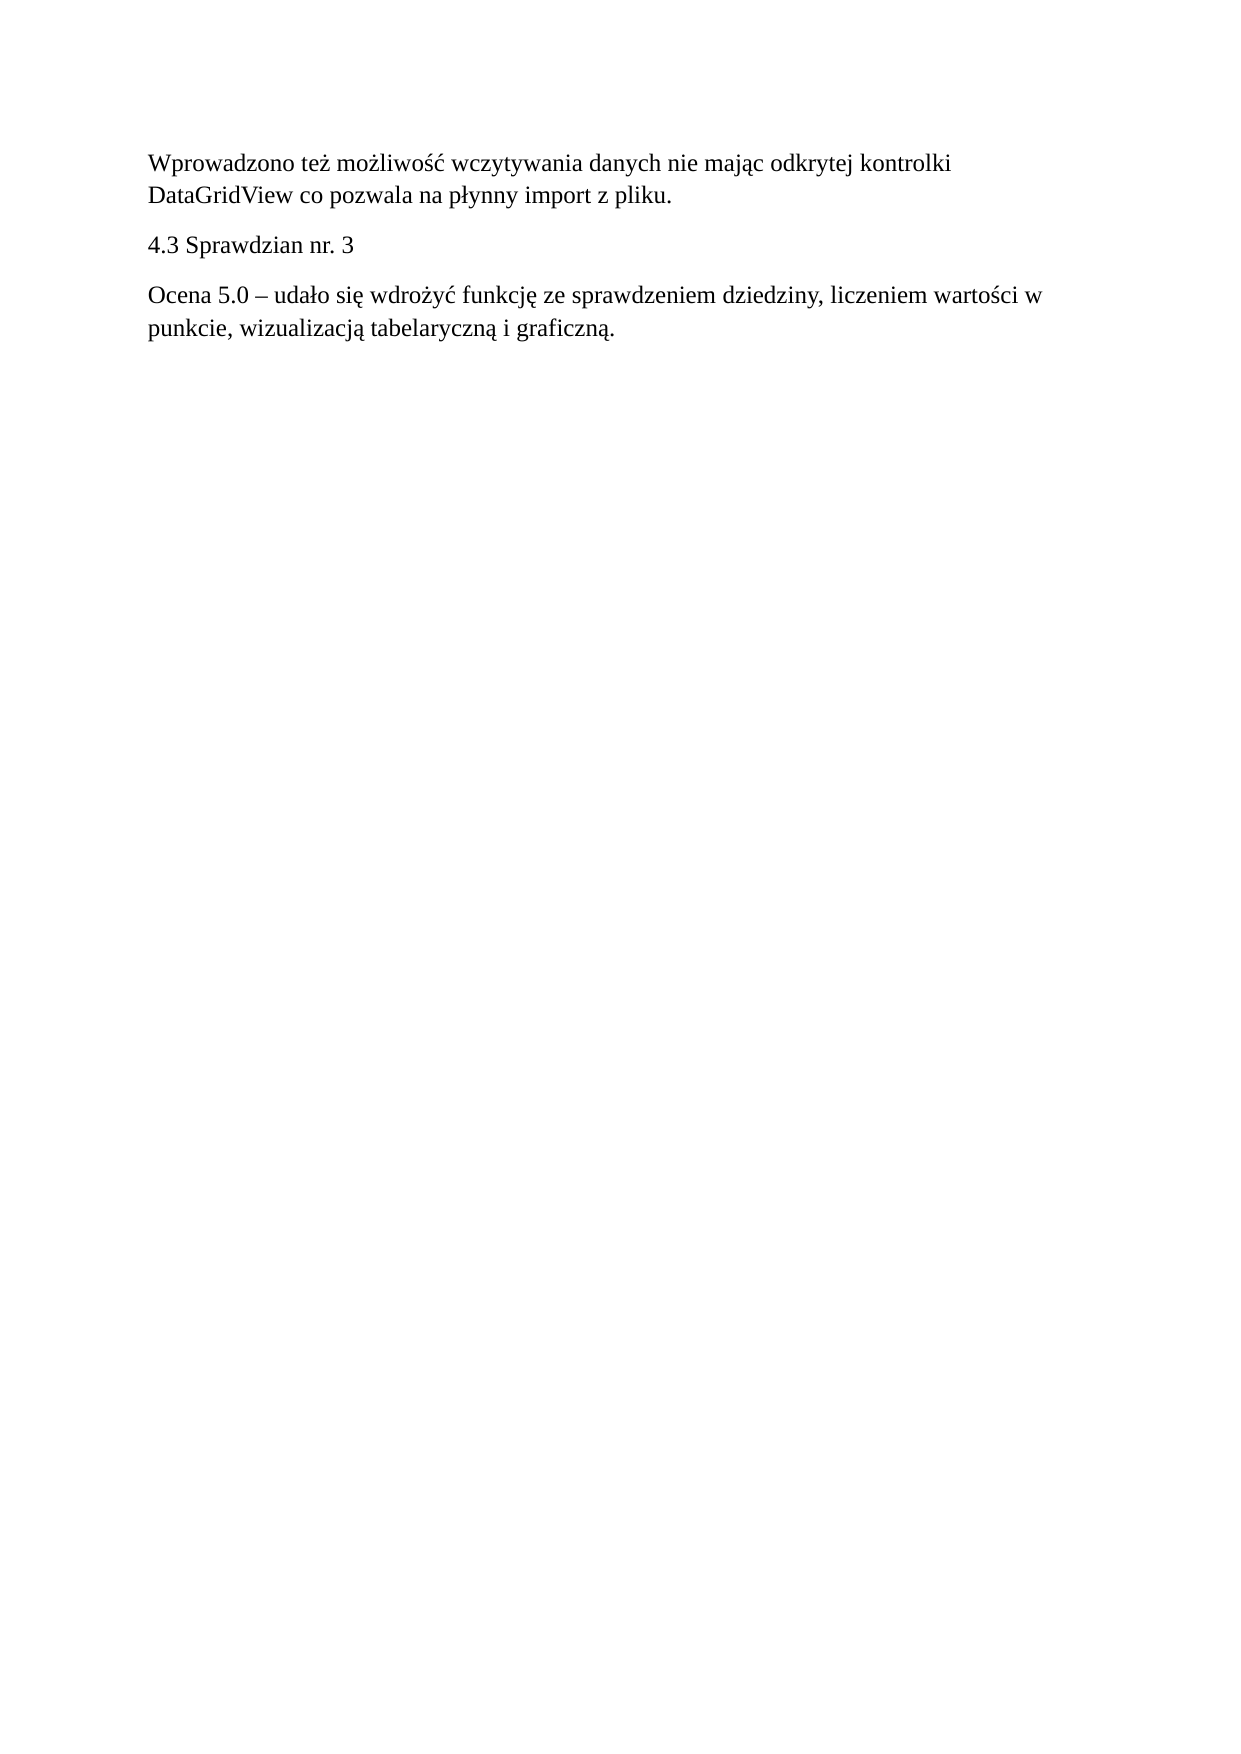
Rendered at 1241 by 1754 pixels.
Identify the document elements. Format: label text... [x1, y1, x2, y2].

text Wprowadzono też możliwość wczytywania danych nie mając odkrytej kontrolki DataGridView co pozwala na płynny import z pliku. [148, 148, 1093, 209]
text Ocena 5.0 – udało się wdrożyć funkcję ze sprawdzeniem dziedziny, liczeniem wartości w punkcie, wizualizacją tabelaryczną i graficzną. [148, 280, 1093, 342]
text 4.3 Sprawdzian nr. 3 [148, 230, 1093, 259]
